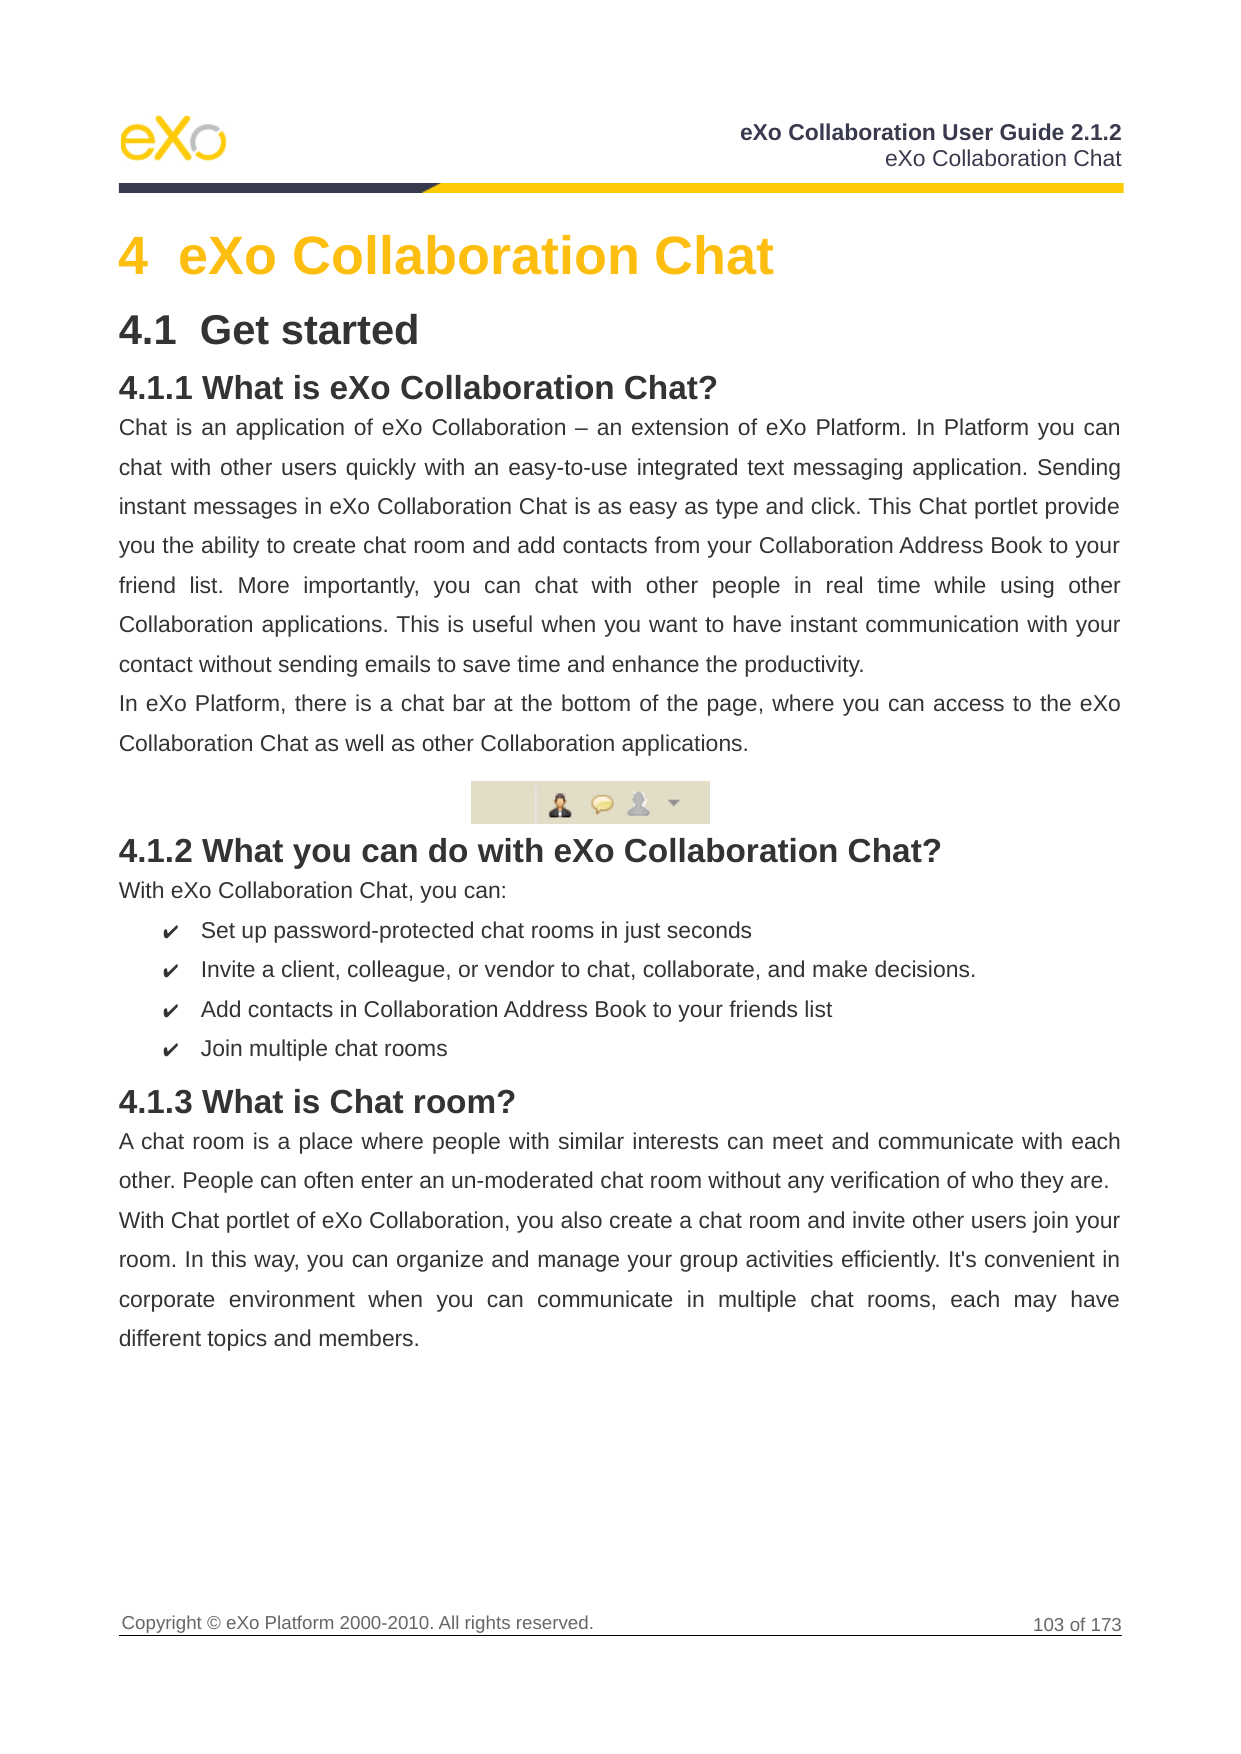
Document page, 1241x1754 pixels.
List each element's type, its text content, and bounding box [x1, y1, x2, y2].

list Set up password-protected chat rooms in just seconds [163, 917, 1122, 943]
list Join multiple chat rooms [163, 1035, 1122, 1061]
text In eXo Platform, there is a chat bar at the bottom of the page, where you can access to the eXo Collaboration Chat as well as other Collaboration applications. [118, 690, 1122, 756]
text With Chat portlet of eXo Collaboration, you also create a chat room and invite other users join your room. In this way, you can organize and manage your group activities efficiently. It's convenient in corporate environment when you can communicate in multiple chat rooms, each may have different topics and members. [118, 1207, 1122, 1352]
picture [471, 781, 710, 824]
subtitle eXo Collaboration Chat [118, 223, 1122, 286]
subtitle Get started [118, 305, 1122, 353]
text With eXo Collaboration Chat, you can: [118, 877, 1122, 903]
text Chat is an application of eXo Collaboration – an extension of eXo Platform. In Platform you can chat with other users quickly with an easy-to-use integrated text messaging application. Sending instant messages in eXo Collaboration Chat is as easy as type and click. This Chat portlet provide you the ability to create chat room and add contacts from your Collaboration Address Book to your friend list. More importantly, you can chat with other people in real time while using other Collaboration applications. This is useful when you want to have instant communication with your contact without sending emails to save time and enhance the productivity. [118, 414, 1122, 677]
subtitle What is Chat room? [118, 1082, 1122, 1120]
picture [120, 115, 227, 161]
text A chat room is a place where people with similar interests can meet and communicate with each other. People can often enter an un-moderated chat room without any verification of who they are. [118, 1128, 1122, 1194]
list Invite a client, colleague, or vendor to chat, collaborate, and make decisions. [163, 956, 1122, 982]
subtitle What is eXo Collaboration Chat? [118, 368, 1122, 406]
list Add contacts in Collaboration Address Book to your friends list [163, 996, 1122, 1022]
subtitle What you can do with eXo Collaboration Chat? [118, 777, 1122, 869]
picture [118, 183, 1124, 193]
